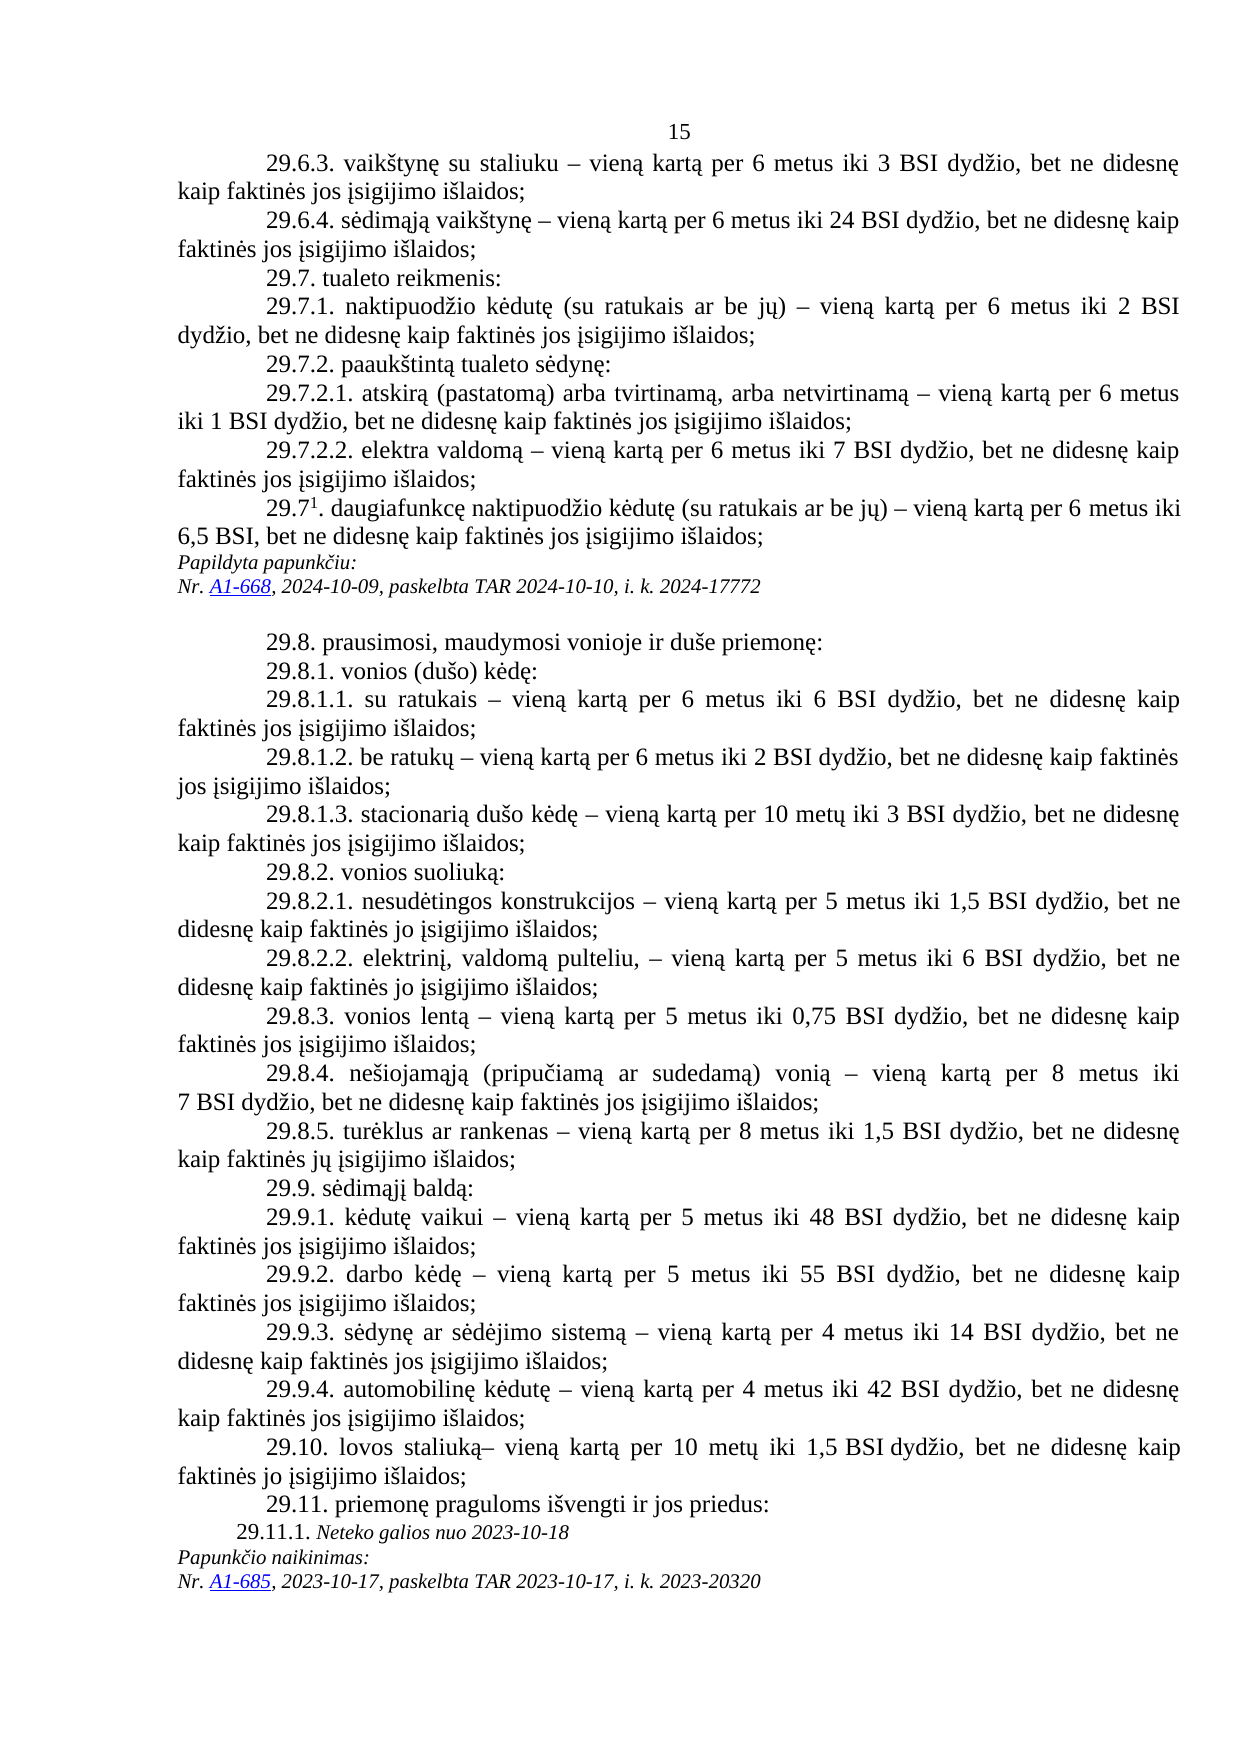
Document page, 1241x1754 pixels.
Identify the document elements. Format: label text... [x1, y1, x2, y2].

text 29.8.1.3. stacionarią dušo kėdę – vieną kartą per 10 metų iki 3 BSI dydžio, bet ne didesnę kaip faktinės jos įsigijimo išlaidos; [177, 799, 1181, 857]
text 29.9.1. kėdutę vaikui – vieną kartą per 5 metus iki 48 BSI dydžio, bet ne didesnę kaip faktinės jos įsigijimo išlaidos; [177, 1202, 1181, 1259]
text 29.7.2. paaukštintą tualeto sėdynę: [177, 349, 1181, 378]
text 29.9. sėdimąjį baldą: [177, 1173, 1181, 1202]
text 29.6.4. sėdimąją vaikštynę – vieną kartą per 6 metus iki 24 BSI dydžio, bet ne didesnę kaip faktinės jos įsigijimo išlaidos; [177, 205, 1181, 263]
text 29.7. tualeto reikmenis: [177, 263, 1181, 291]
text 29.8.1.1. su ratukais – vieną kartą per 6 metus iki 6 BSI dydžio, bet ne didesnę kaip faktinės jos įsigijimo išlaidos; [177, 684, 1181, 742]
text 29.71. daugiafunkcę naktipuodžio kėdutę (su ratukais ar be jų) – vieną kartą per 6 metus iki 6,5 BSI, bet ne didesnę kaip faktinės jos įsigijimo išlaidos; [177, 493, 1181, 550]
text 29.7.2.2. elektra valdomą – vieną kartą per 6 metus iki 7 BSI dydžio, bet ne didesnę kaip faktinės jos įsigijimo išlaidos; [177, 435, 1181, 493]
text 29.7.2.1. atskirą (pastatomą) arba tvirtinamą, arba netvirtinamą – vieną kartą per 6 metus iki 1 BSI dydžio, bet ne didesnę kaip faktinės jos įsigijimo išlaidos; [177, 378, 1181, 435]
text 29.10. lovos staliuką– vieną kartą per 10 metų iki 1,5 BSI dydžio, bet ne didesnę kaip faktinės jo įsigijimo išlaidos; [177, 1432, 1181, 1489]
text 29.9.2. darbo kėdę – vieną kartą per 5 metus iki 55 BSI dydžio, bet ne didesnę kaip faktinės jos įsigijimo išlaidos; [177, 1259, 1181, 1317]
text 29.8. prausimosi, maudymosi vonioje ir duše priemonę: [177, 627, 1181, 656]
text 29.8.1. vonios (dušo) kėdę: [177, 656, 1181, 684]
text 29.8.2.1. nesudėtingos konstrukcijos – vieną kartą per 5 metus iki 1,5 BSI dydžio, bet ne didesnę kaip faktinės jo įsigijimo išlaidos; [177, 886, 1181, 943]
text 29.8.2. vonios suoliuką: [177, 857, 1181, 886]
text Papunkčio naikinimas: [177, 1545, 1181, 1569]
text 29.11.1. Neteko galios nuo 2023-10-18 [177, 1518, 1181, 1545]
text Papildyta papunkčiu: [177, 550, 1181, 574]
text 29.8.2.2. elektrinį, valdomą pulteliu, – vieną kartą per 5 metus iki 6 BSI dydžio, bet ne didesnę kaip faktinės jo įsigijimo išlaidos; [177, 943, 1181, 1001]
text 29.8.1.2. be ratukų – vieną kartą per 6 metus iki 2 BSI dydžio, bet ne didesnę kaip faktinės jos įsigijimo išlaidos; [177, 742, 1181, 799]
text Nr. A1-685, 2023-10-17, paskelbta TAR 2023-10-17, i. k. 2023-20320 [177, 1569, 1181, 1593]
text 29.9.3. sėdynę ar sėdėjimo sistemą – vieną kartą per 4 metus iki 14 BSI dydžio, bet ne didesnę kaip faktinės jos įsigijimo išlaidos; [177, 1317, 1181, 1374]
text 29.9.4. automobilinę kėdutę – vieną kartą per 4 metus iki 42 BSI dydžio, bet ne didesnę kaip faktinės jos įsigijimo išlaidos; [177, 1374, 1181, 1432]
text 29.11. priemonę praguloms išvengti ir jos priedus: [177, 1489, 1181, 1518]
text 29.8.3. vonios lentą – vieną kartą per 5 metus iki 0,75 BSI dydžio, bet ne didesnę kaip faktinės jos įsigijimo išlaidos; [177, 1001, 1181, 1058]
text 29.7.1. naktipuodžio kėdutę (su ratukais ar be jų) – vieną kartą per 6 metus iki 2 BSI dydžio, bet ne didesnę kaip faktinės jos įsigijimo išlaidos; [177, 291, 1181, 349]
text 29.6.3. vaikštynę su staliuku – vieną kartą per 6 metus iki 3 BSI dydžio, bet ne didesnę kaip faktinės jos įsigijimo išlaidos; [177, 148, 1181, 205]
text 29.8.5. turėklus ar rankenas – vieną kartą per 8 metus iki 1,5 BSI dydžio, bet ne didesnę kaip faktinės jų įsigijimo išlaidos; [177, 1116, 1181, 1173]
text Nr. A1-668, 2024-10-09, paskelbta TAR 2024-10-10, i. k. 2024-17772 [177, 574, 1181, 598]
text 29.8.4. nešiojamąją (pripučiamą ar sudedamą) vonią – vieną kartą per 8 metus iki 7 BSI dydžio, bet ne didesnę kaip faktinės jos įsigijimo išlaidos; [177, 1058, 1181, 1116]
